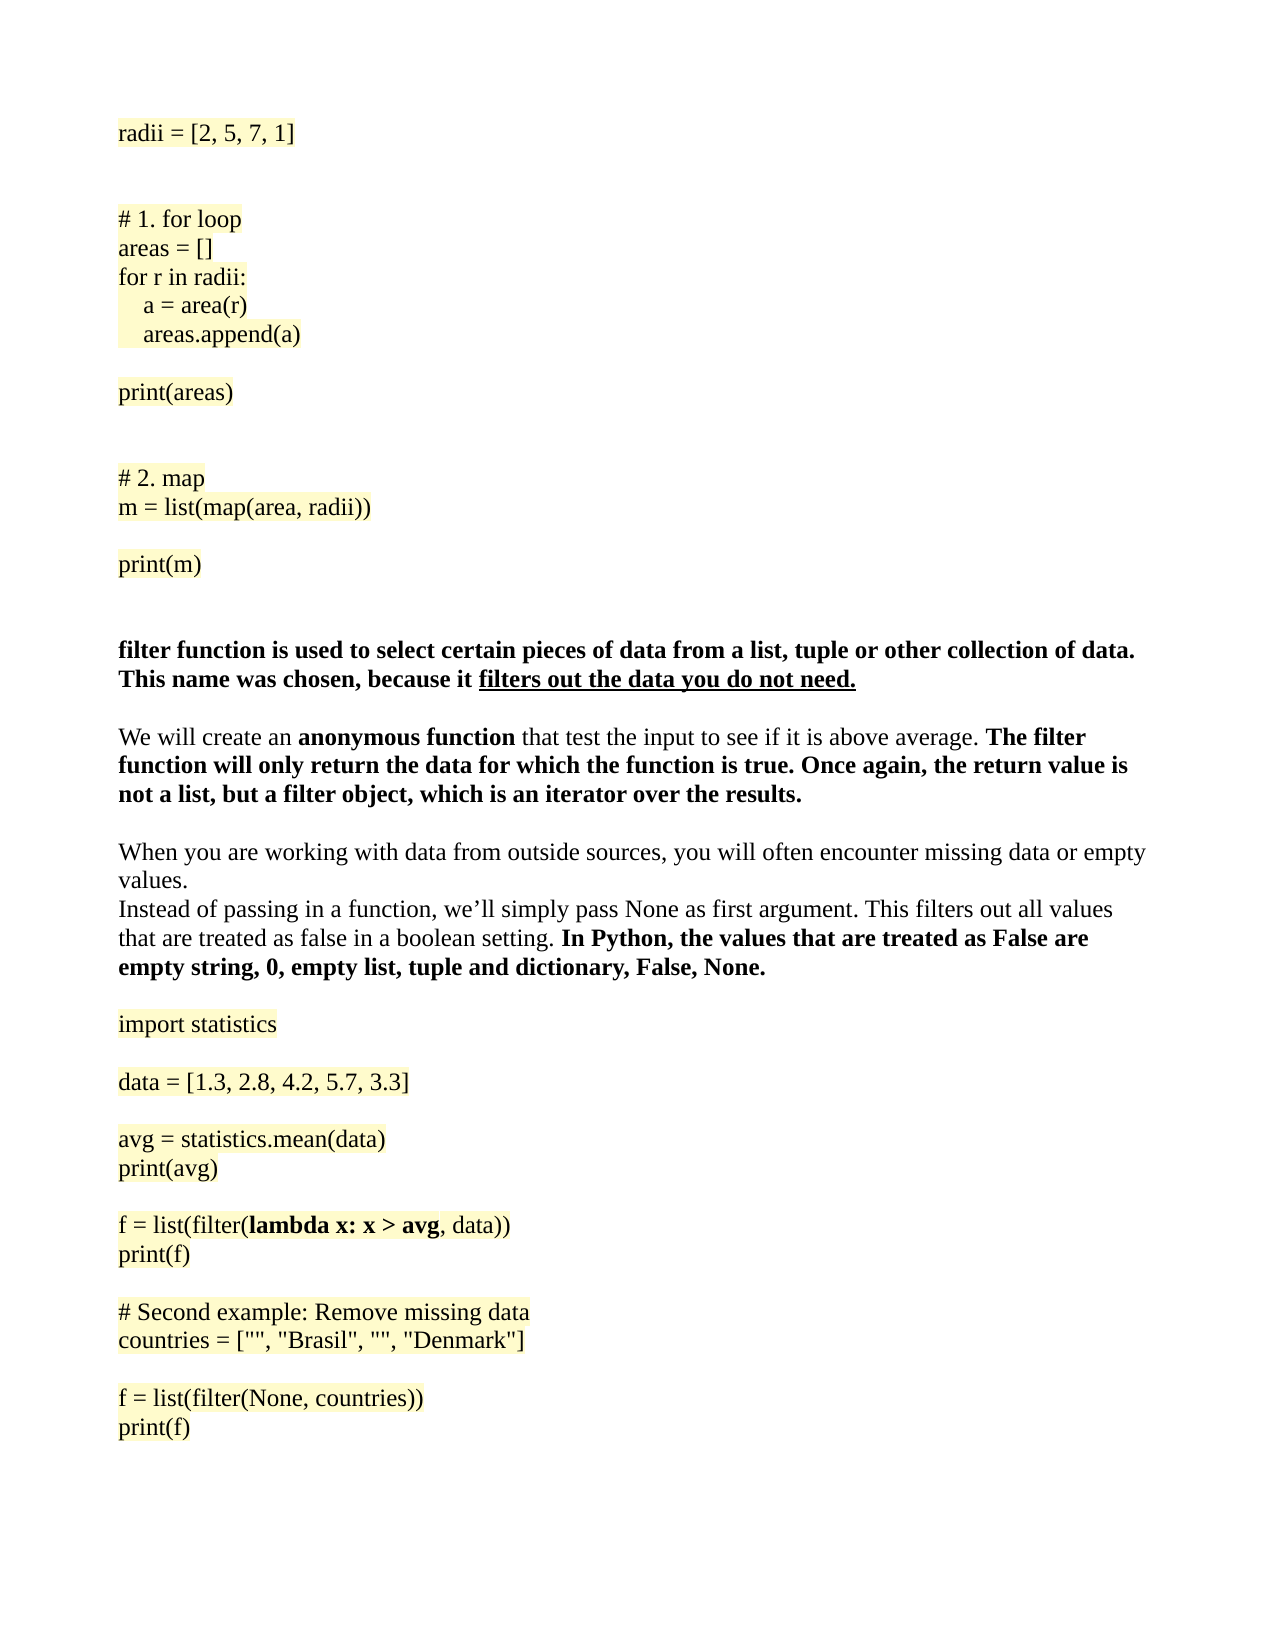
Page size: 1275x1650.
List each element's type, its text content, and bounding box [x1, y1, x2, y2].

text We will create an anonymous function that test the input to see if it is above average. The filter function will only return the data for which the function is true. Once again, the return value is not a list, but a filter object, which is an iterator over the results. [118, 722, 1157, 808]
text print(avg) [118, 1153, 1157, 1182]
text print(f) [118, 1239, 1157, 1268]
text # Second example: Remove missing data [118, 1297, 1157, 1326]
text # 1. for loop [118, 204, 1157, 233]
text # 2. map [118, 463, 1157, 492]
text avg = statistics.mean(data) [118, 1124, 1157, 1153]
text countries = ["", "Brasil", "", "Denmark"] [118, 1326, 1157, 1354]
text When you are working with data from outside sources, you will often encounter missing data or empty values. [118, 837, 1157, 894]
text for r in radii: [118, 262, 1157, 291]
text Instead of passing in a function, we’ll simply pass None as first argument. This filters out all values that are treated as false in a boolean setting. In Python, the values that are treated as False are empty string, 0, empty list, tuple and dictionary, False, None. [118, 894, 1157, 981]
text radii = [2, 5, 7, 1] [118, 118, 1157, 147]
text m = list(map(area, radii)) [118, 492, 1157, 521]
text print(f) [118, 1412, 1157, 1441]
text filter function is used to select certain pieces of data from a list, tuple or other collection of data. This name was chosen, because it filters out the data you do not need. [118, 636, 1157, 693]
text import statistics [118, 1009, 1157, 1038]
text a = area(r) [118, 291, 1157, 319]
text f = list(filter(None, countries)) [118, 1383, 1157, 1412]
text areas.append(a) [118, 319, 1157, 348]
text data = [1.3, 2.8, 4.2, 5.7, 3.3] [118, 1067, 1157, 1096]
text areas = [] [118, 233, 1157, 262]
text print(m) [118, 549, 1157, 578]
text f = list(filter(lambda x: x > avg, data)) [118, 1211, 1157, 1239]
text print(areas) [118, 377, 1157, 406]
